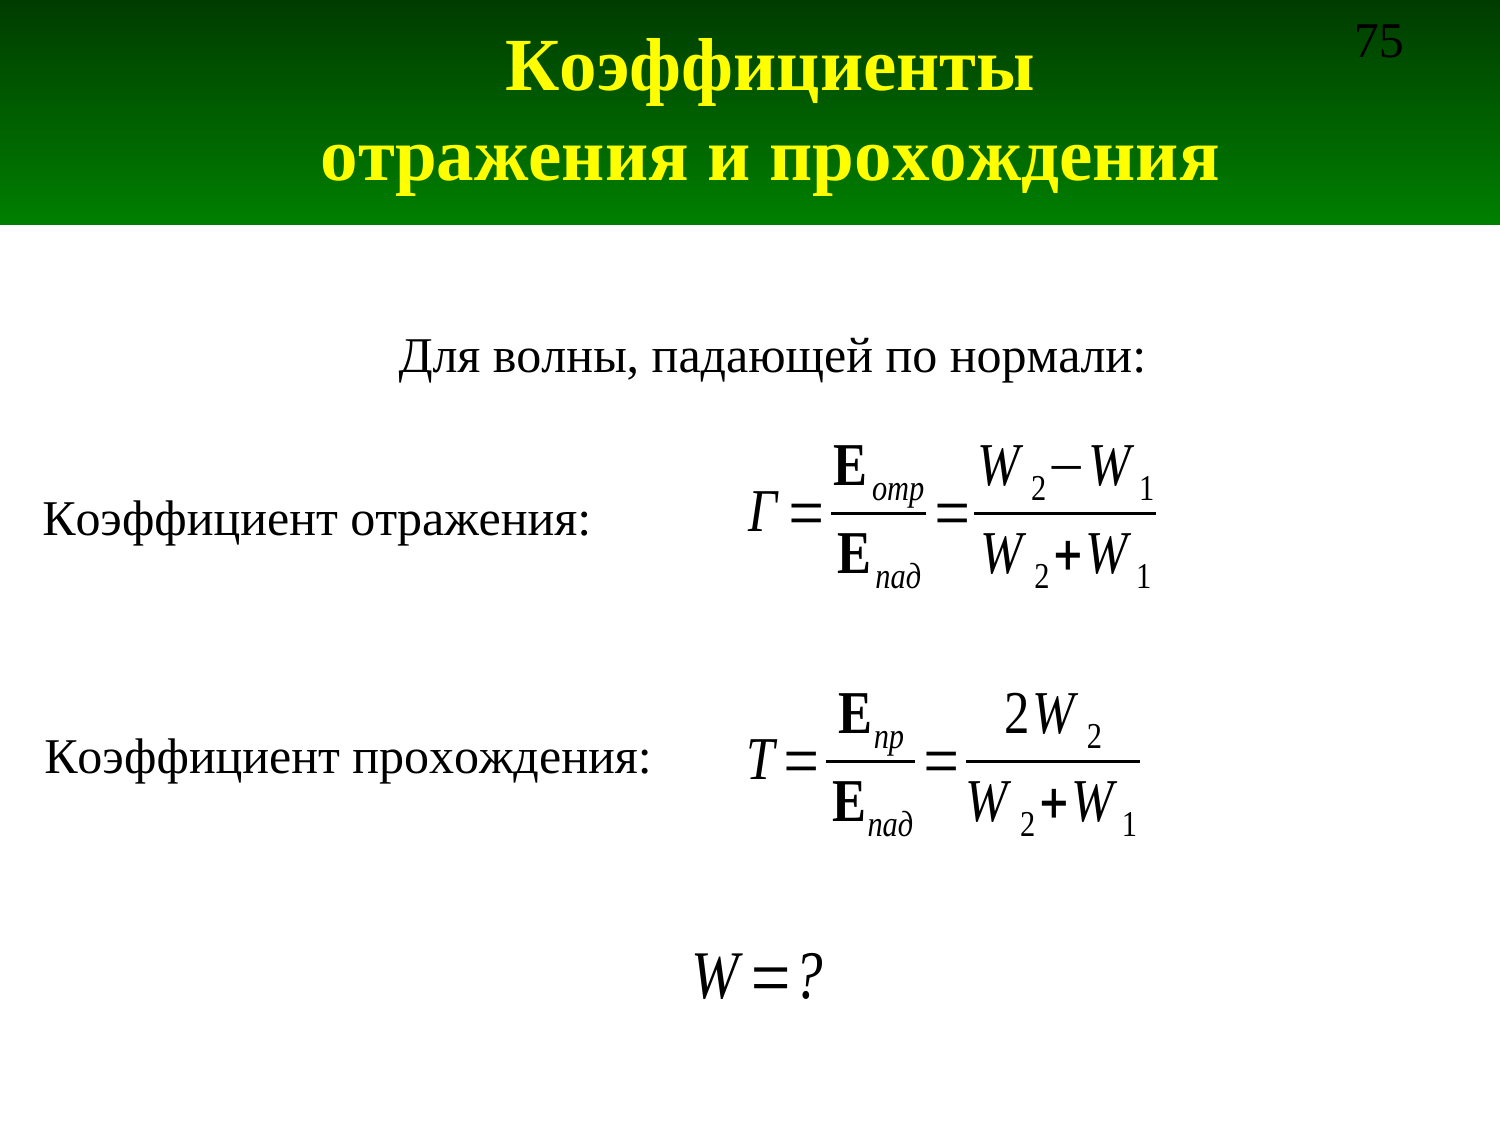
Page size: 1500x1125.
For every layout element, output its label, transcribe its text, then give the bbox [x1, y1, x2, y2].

chart [677, 939, 839, 1016]
title Коэффициенты отражения и прохождения [100, 7, 1441, 204]
text_box Коэффициент отражения: [27, 478, 603, 554]
text_box Для волны, падающей по нормали: [383, 314, 1160, 390]
chart [732, 432, 1172, 597]
text_box Коэффициент прохождения: [29, 715, 660, 791]
chart [733, 680, 1154, 845]
